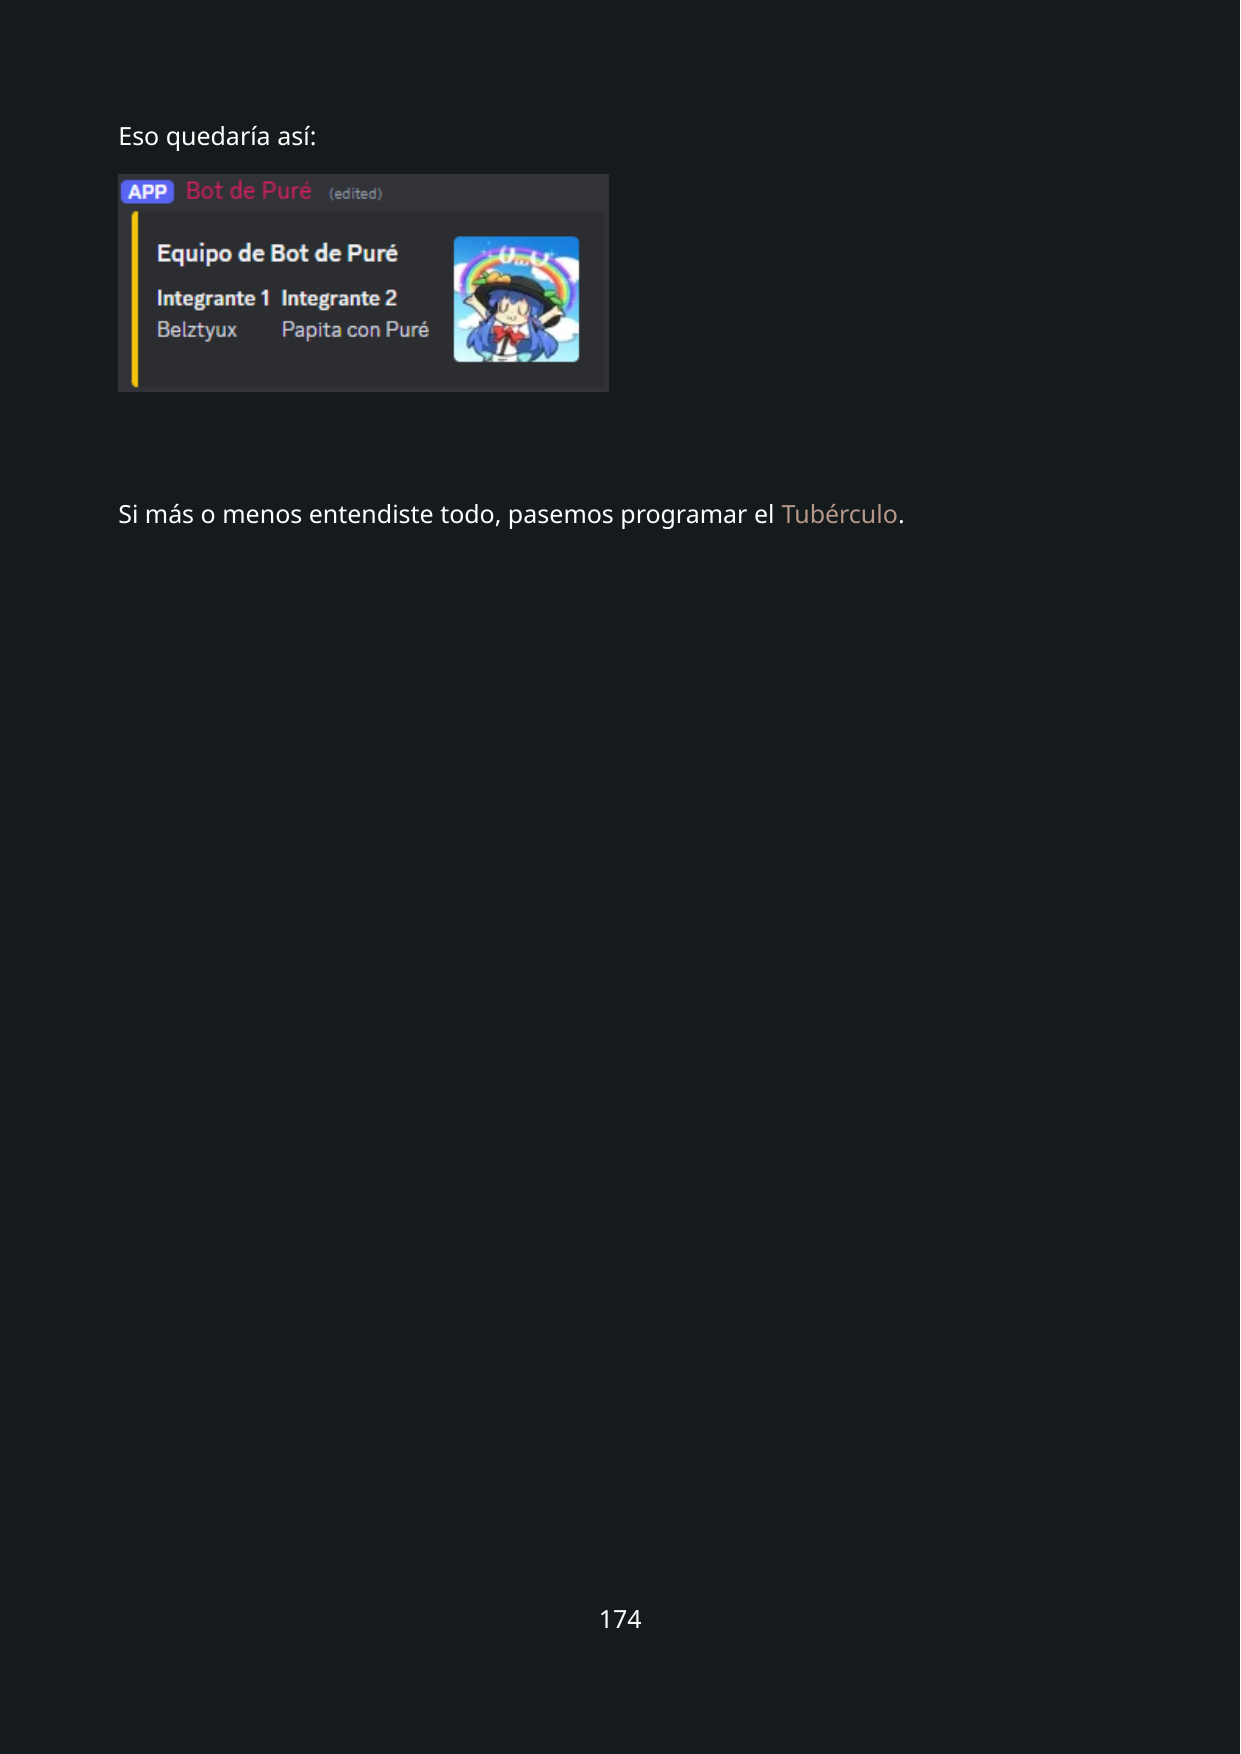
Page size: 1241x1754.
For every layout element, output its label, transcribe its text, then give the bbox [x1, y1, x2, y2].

picture [118, 174, 609, 392]
text Si más o menos entendiste todo, pasemos programar el Tubérculo. [118, 497, 1122, 531]
text Eso quedaría así: [118, 118, 1122, 152]
